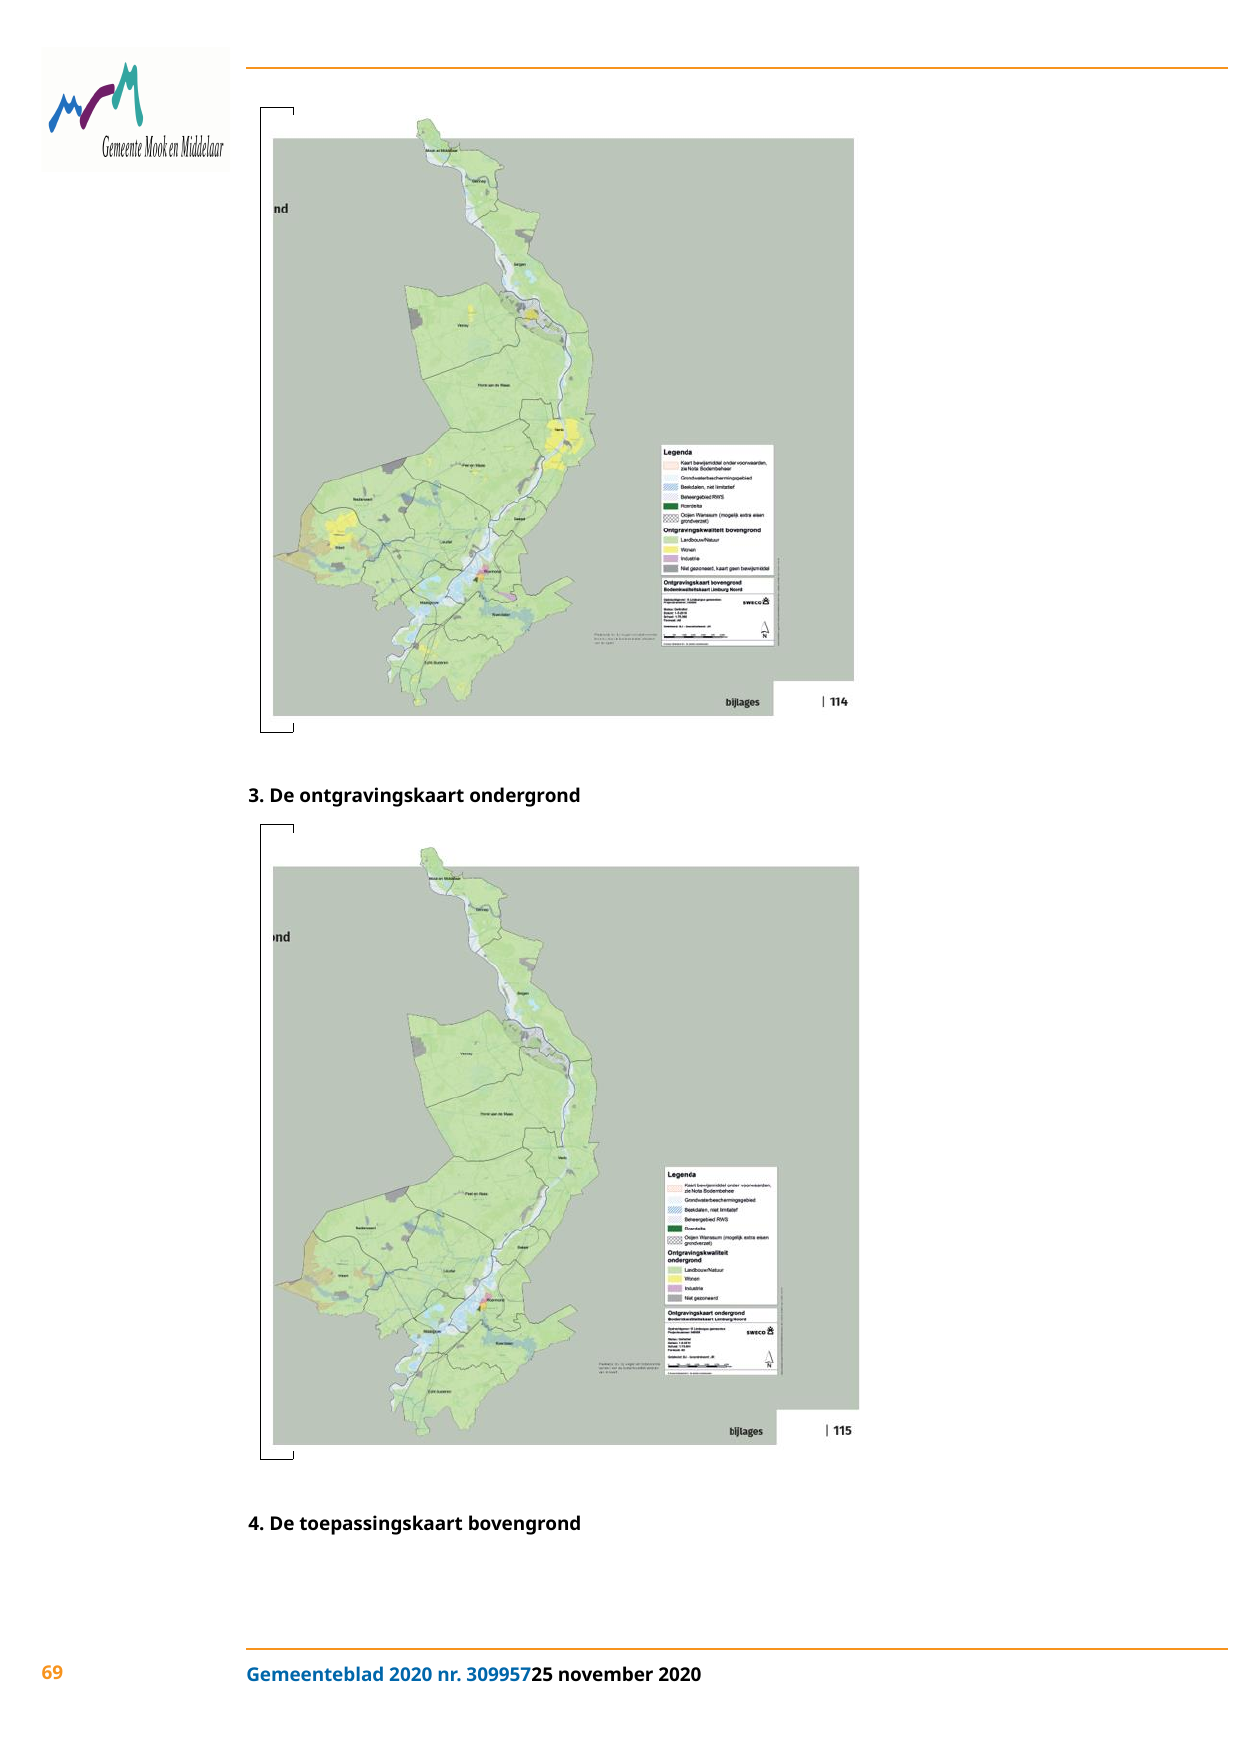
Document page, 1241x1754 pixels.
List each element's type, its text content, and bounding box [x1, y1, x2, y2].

picture [268, 115, 860, 723]
picture [268, 833, 860, 1451]
text 4. De toepassingskaart bovengrond [248, 1510, 1152, 1536]
text 3. De ontgravingskaart ondergrond [248, 783, 1152, 808]
picture [41, 47, 231, 172]
